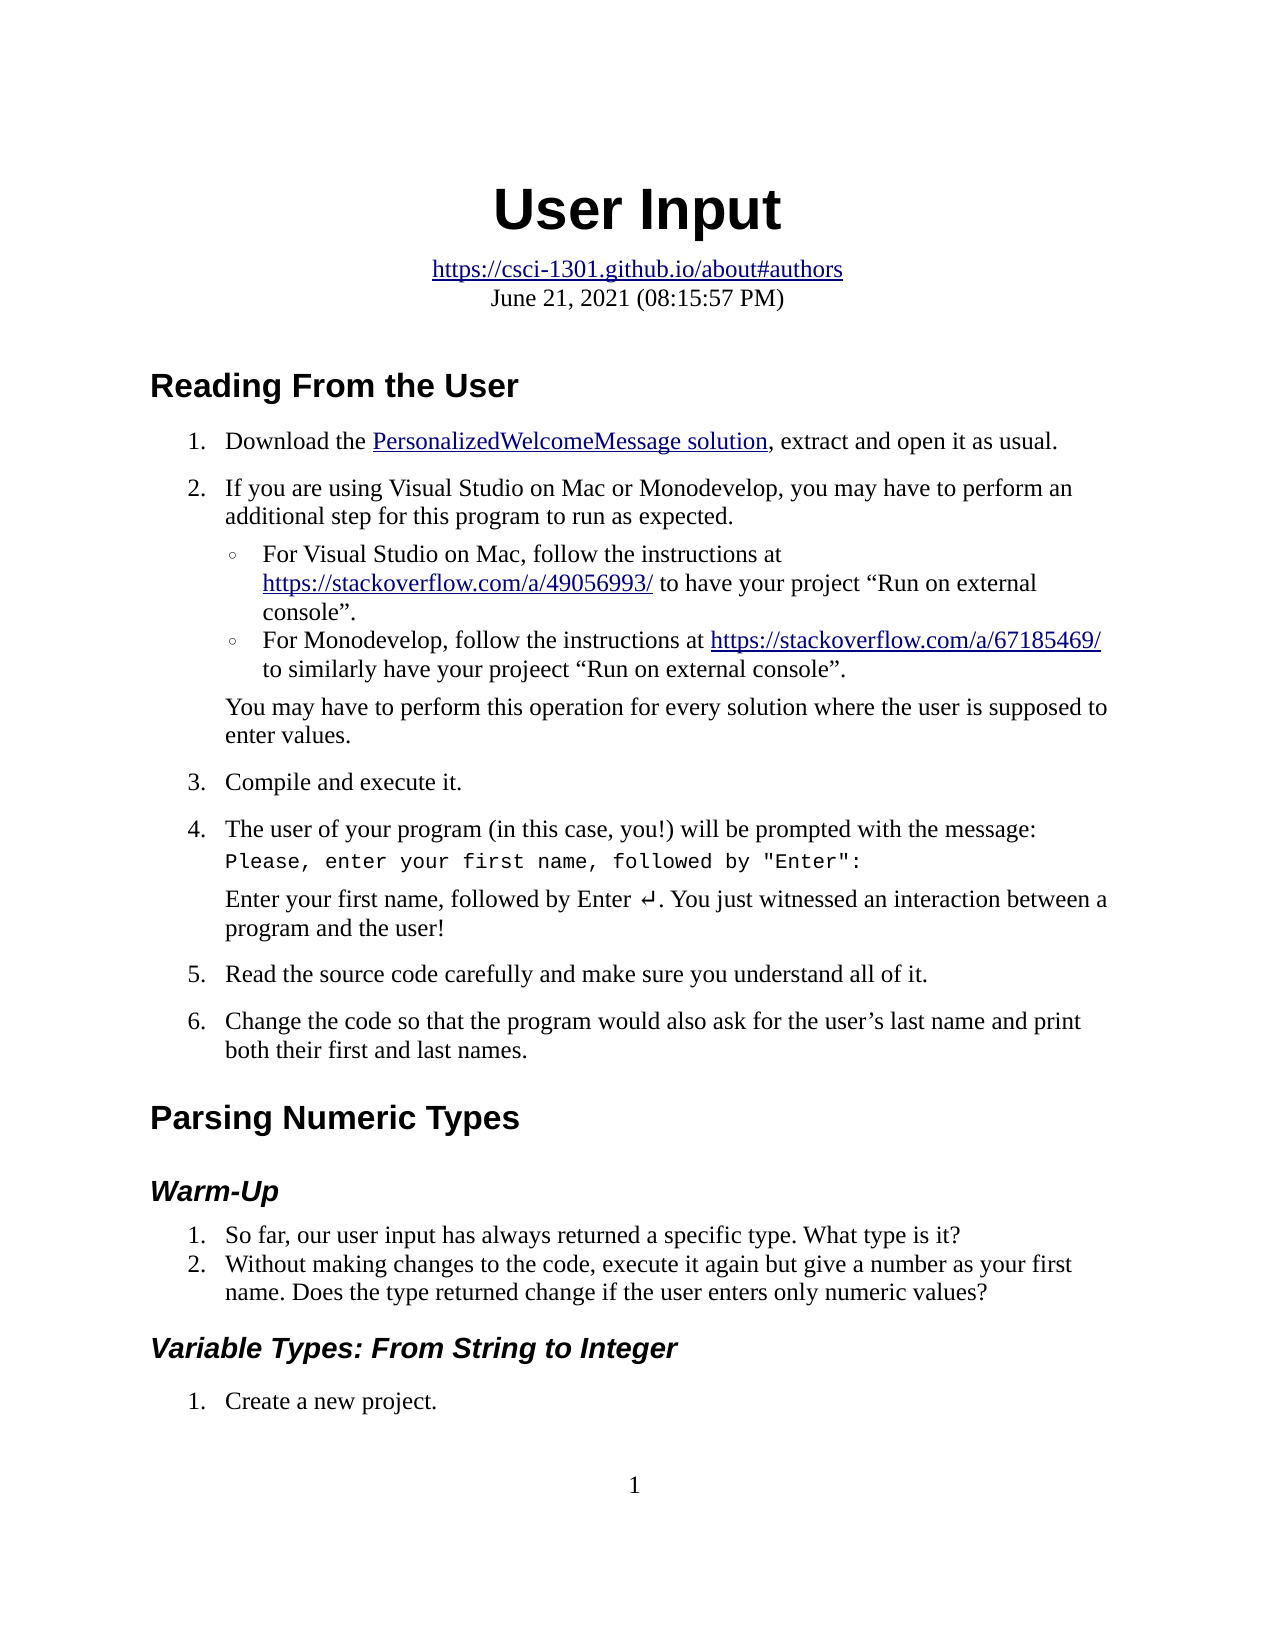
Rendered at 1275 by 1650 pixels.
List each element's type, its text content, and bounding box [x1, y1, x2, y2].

list The user of your program (in this case, you!) will be prompted with the message: [187, 814, 1125, 843]
text https://csci-1301.github.io/about#authors [150, 254, 1125, 283]
list You may have to perform this operation for every solution where the user is supposed to enter values. [187, 692, 1125, 749]
list Read the source code carefully and make sure you understand all of it. [187, 959, 1125, 988]
list Without making changes to the code, execute it again but give a number as your first name. Does the type returned change if the user enters only numeric values? [187, 1249, 1125, 1306]
list Please, enter your first name, followed by "Enter": [187, 852, 1125, 875]
subtitle Reading From the User [150, 366, 1125, 404]
list If you are using Visual Studio on Mac or Monodevelop, you may have to perform an additional step for this program to run as expected. [187, 473, 1125, 530]
list For Visual Studio on Mac, follow the instructions at https://stackoverflow.com/a/49056993/ to have your project “Run on external console”. [225, 539, 1125, 625]
list Download the PersonalizedWelcomeMessage solution, extract and open it as usual. [187, 426, 1125, 455]
list Compile and execute it. [187, 767, 1125, 796]
title User Input [150, 175, 1125, 242]
list Create a new project. [187, 1386, 1125, 1415]
list Enter your first name, followed by Enter ↵. You just witnessed an interaction between a program and the user! [187, 884, 1125, 942]
subtitle Parsing Numeric Types [150, 1098, 1125, 1136]
subtitle Warm-Up [150, 1174, 1125, 1207]
list For Monodevelop, follow the instructions at https://stackoverflow.com/a/67185469/ to similarly have your projeect “Run on external console”. [225, 625, 1125, 683]
text June 21, 2021 (08:15:57 PM) [150, 283, 1125, 312]
subtitle Variable Types: From String to Integer [150, 1331, 1125, 1365]
list So far, our user input has always returned a specific type. What type is it? [187, 1220, 1125, 1249]
list Change the code so that the program would also ask for the user’s last name and print both their first and last names. [187, 1006, 1125, 1064]
